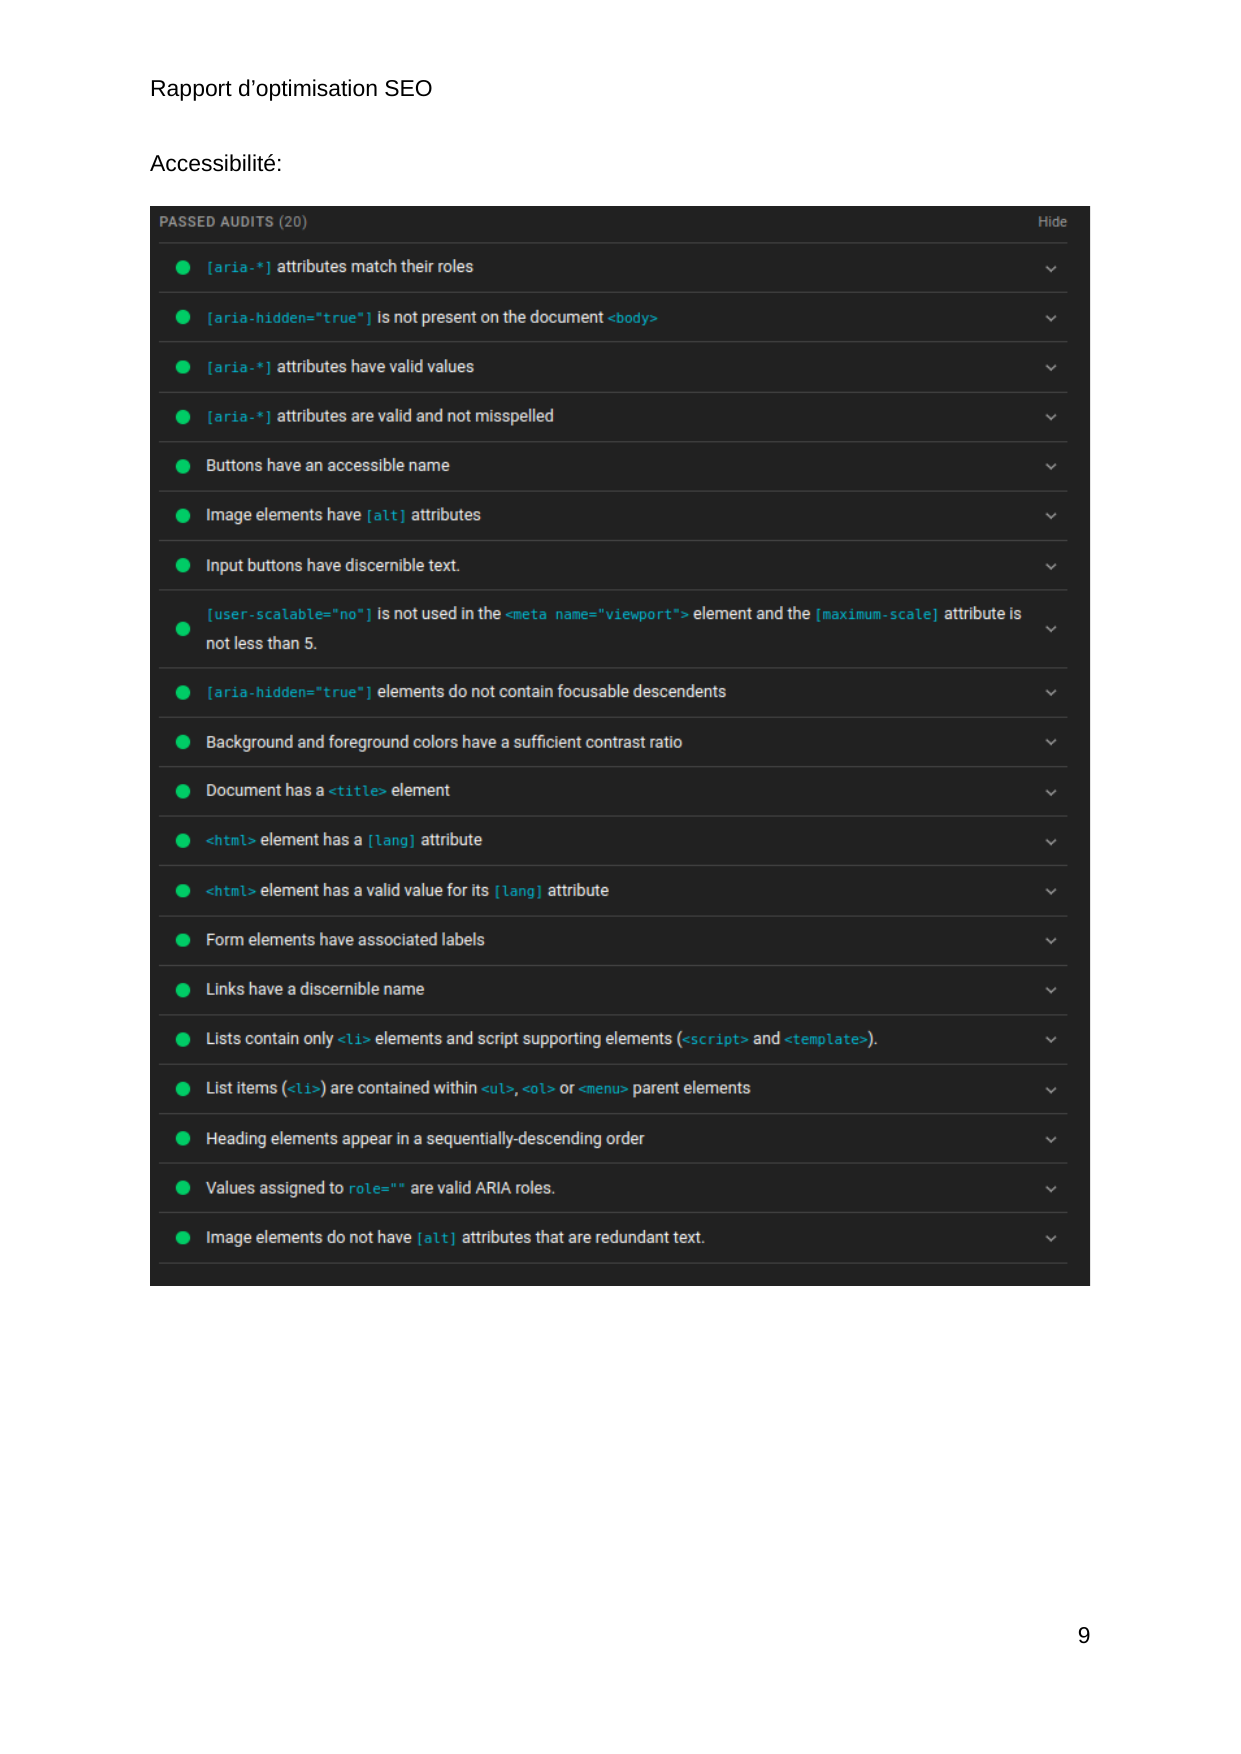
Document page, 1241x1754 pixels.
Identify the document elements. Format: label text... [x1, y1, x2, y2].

text Accessibilité: [150, 150, 1090, 176]
picture [150, 206, 1091, 1286]
